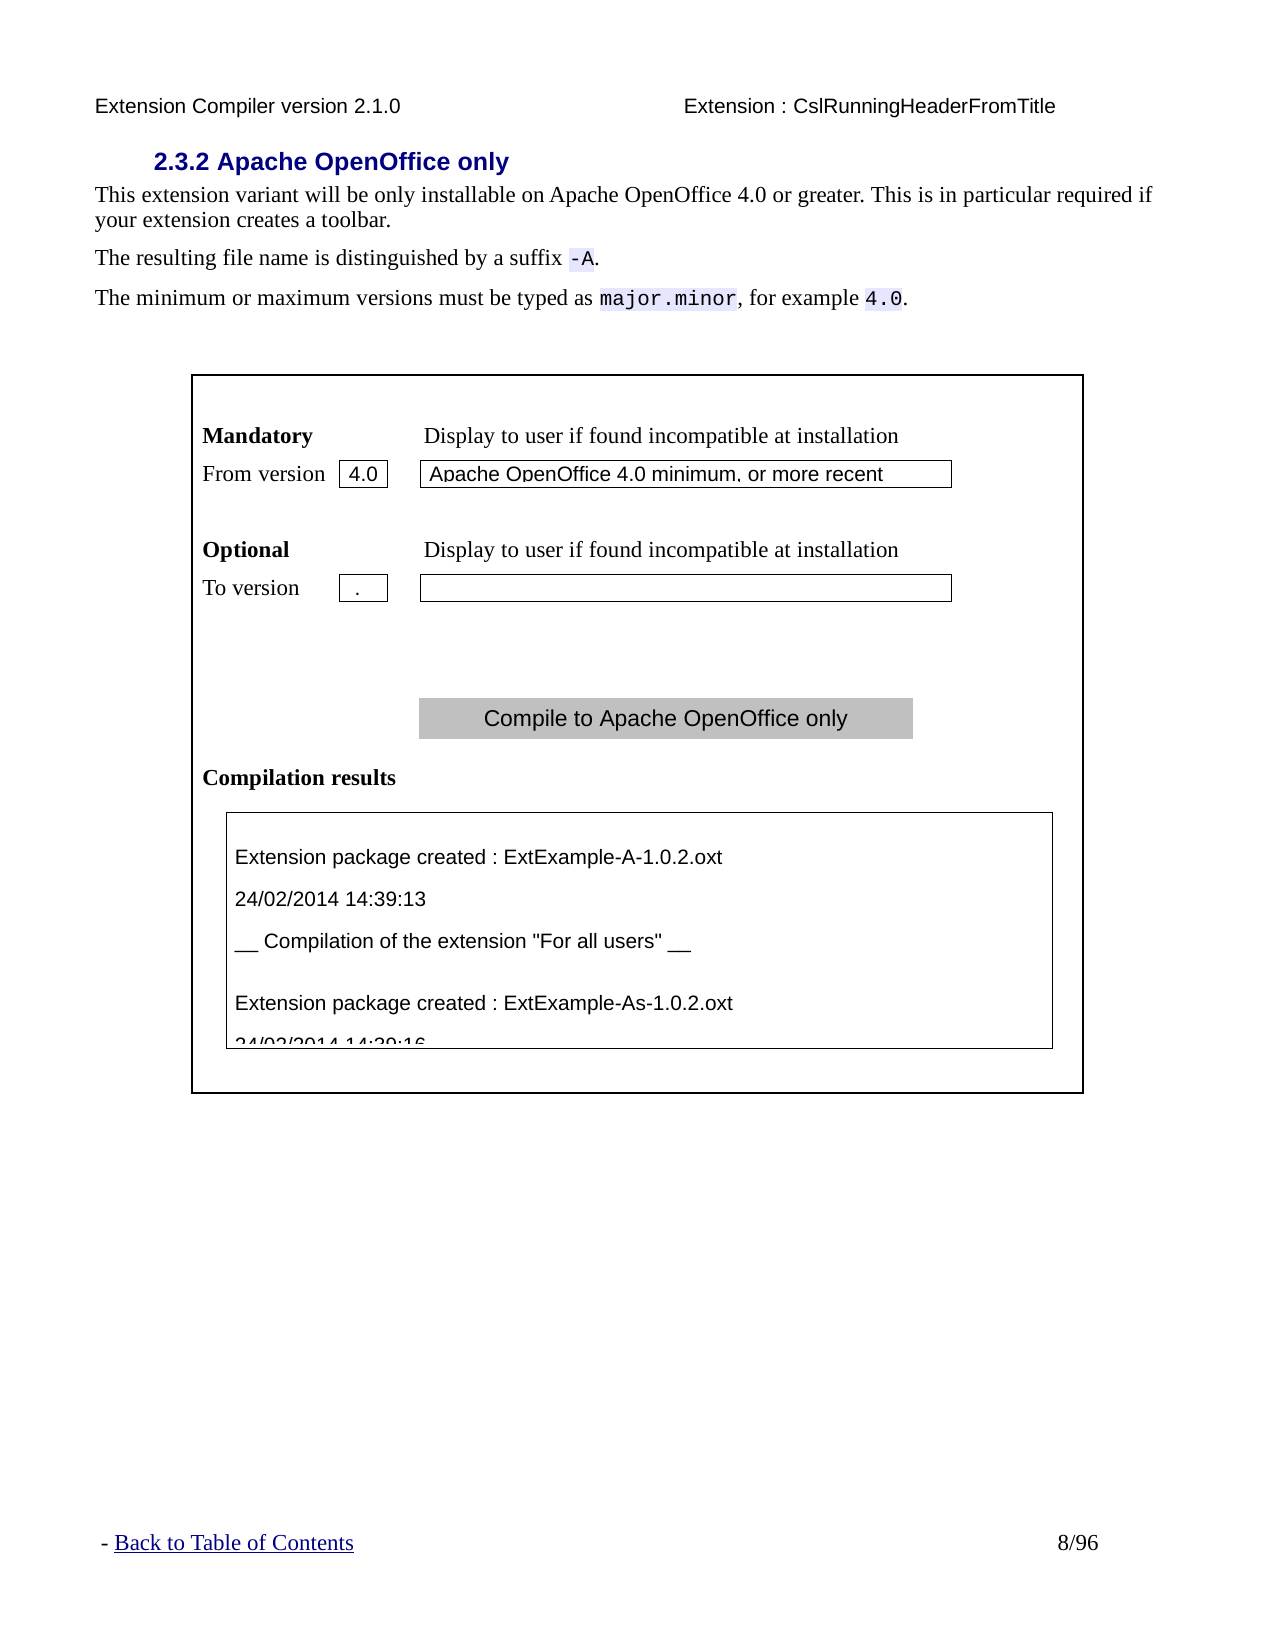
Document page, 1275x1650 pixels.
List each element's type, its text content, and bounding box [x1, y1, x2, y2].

text The minimum or maximum versions must be typed as major.minor, for example 4.0. [94, 284, 1181, 311]
text Mandatory Display to user if found incompatible at installation [202, 423, 1073, 448]
text To version [202, 575, 339, 600]
text [388, 461, 420, 486]
text [952, 575, 1073, 600]
subtitle Apache OpenOffice only [153, 147, 1181, 176]
text Optional Display to user if found incompatible at installation [202, 537, 1073, 562]
text The resulting file name is distinguished by a suffix -A. [94, 245, 1181, 272]
text This extension variant will be only installable on Apache OpenOffice 4.0 or greater. This is in particular required if your extension creates a toolbar. [94, 181, 1181, 232]
text Compilation results [202, 765, 1073, 791]
text [952, 461, 1073, 486]
text From version [202, 461, 339, 486]
text [388, 575, 420, 600]
